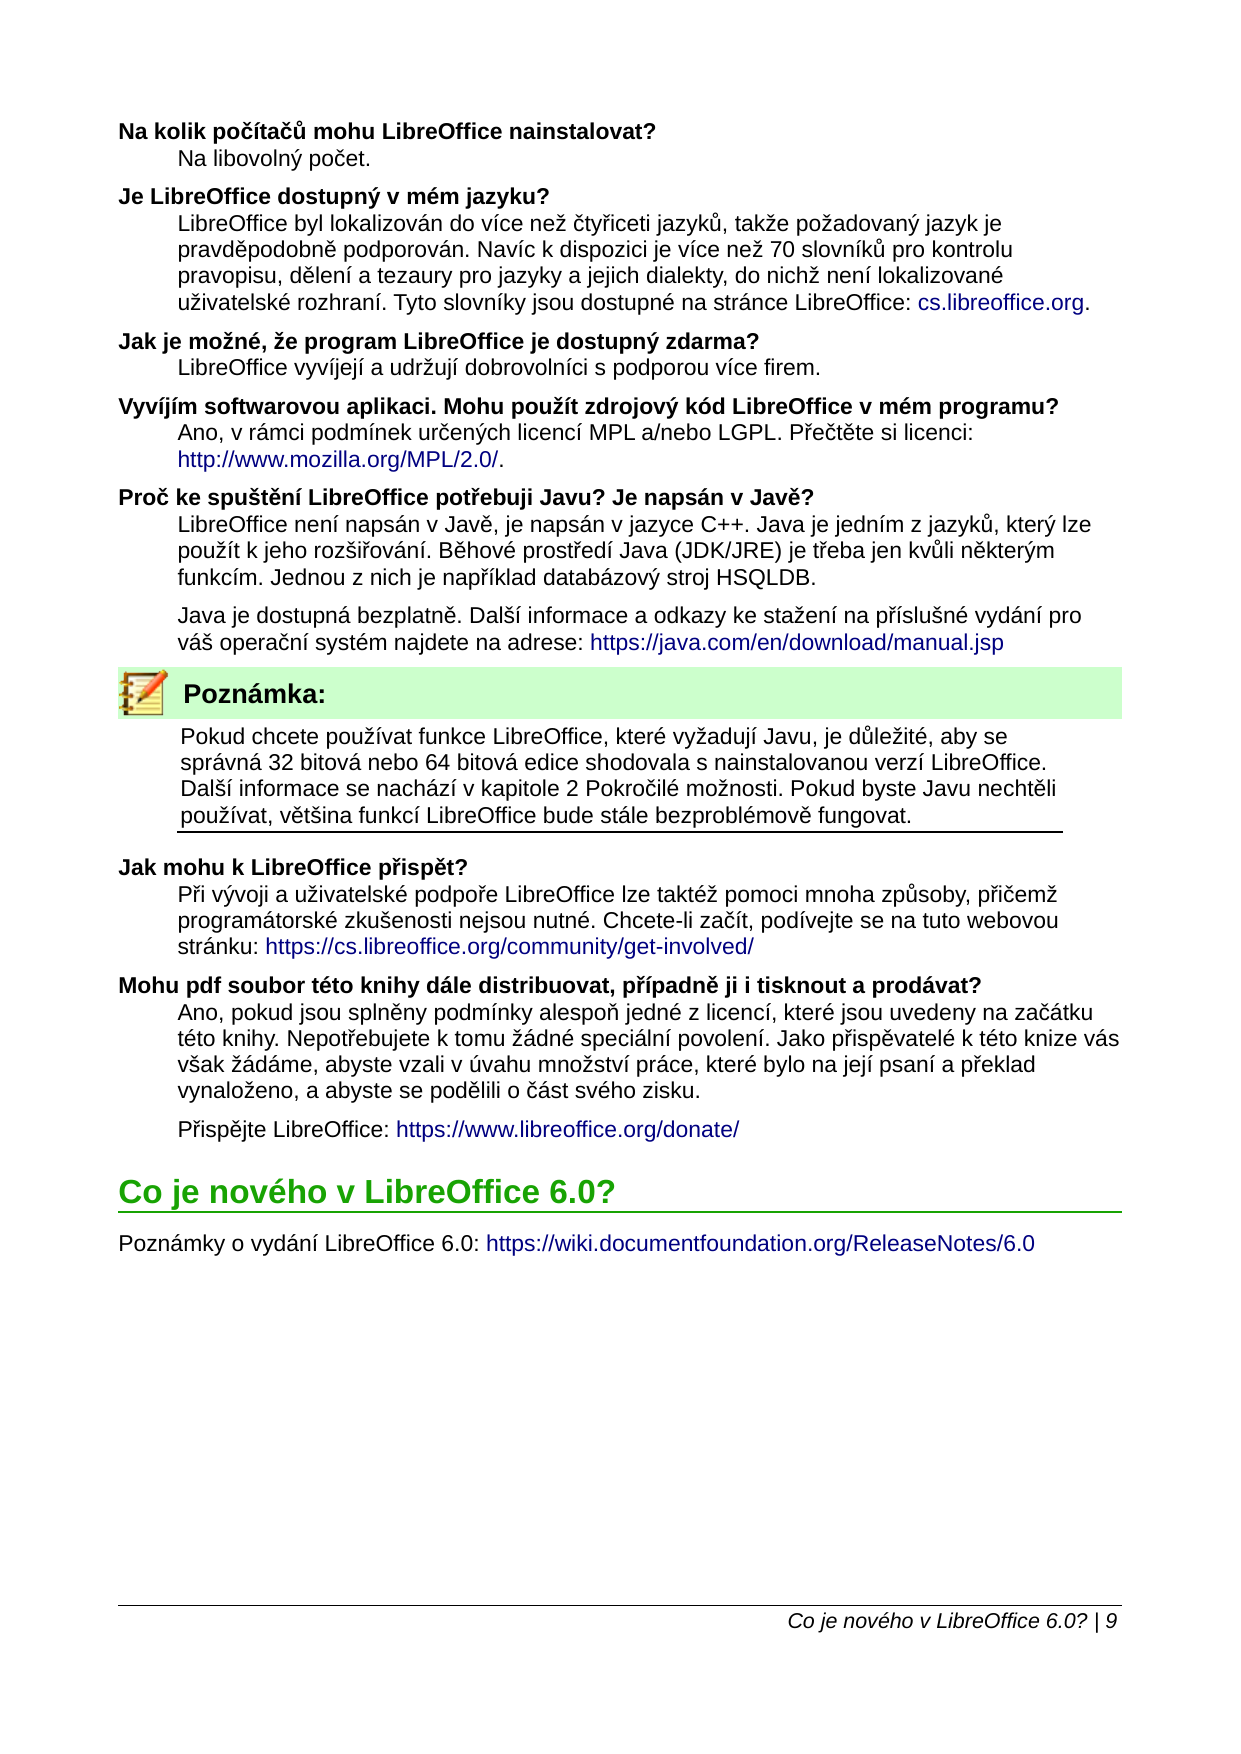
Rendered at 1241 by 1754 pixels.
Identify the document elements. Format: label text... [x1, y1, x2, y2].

text Pokud chcete používat funkce LibreOffice, které vyžadují Javu, je důležité, aby se správná 32 bitová nebo 64 bitová edice shodovala s nainstalovanou verzí LibreOffice. Další informace se nachází v kapitole 2 Pokročilé možnosti. Pokud byste Javu nechtěli používat, většina funkcí LibreOffice bude stále bezproblémově fungovat. [177, 719, 1063, 831]
text Je LibreOffice dostupný v mém jazyku? [118, 183, 1122, 210]
text Jak je možné, že program LibreOffice je dostupný zdarma? [118, 328, 1122, 354]
text Poznámky o vydání LibreOffice 6.0: https://wiki.documentfoundation.org/ReleaseNotes/6.0 [118, 1230, 1122, 1257]
text Na libovolný počet. [177, 144, 1122, 171]
picture [119, 668, 170, 719]
text Jak mohu k LibreOffice přispět? [118, 854, 1122, 881]
text Mohu pdf soubor této knihy dále distribuovat, případně ji i tisknout a prodávat? [118, 972, 1122, 998]
text Ano, v rámci podmínek určených licencí MPL a/nebo LGPL. Přečtěte si licenci: http://www.mozilla.org/MPL/2.0/. [177, 419, 1122, 472]
text Ano, pokud jsou splněny podmínky alespoň jedné z licencí, které jsou uvedeny na začátku této knihy. Nepotřebujete k tomu žádné speciální povolení. Jako přispěvatelé k této knize vás však žádáme, abyste vzali v úvahu množství práce, které bylo na její psaní a překlad vynaloženo, a abyste se podělili o část svého zisku. [177, 998, 1122, 1104]
text LibreOffice byl lokalizován do více než čtyřiceti jazyků, takže požadovaný jazyk je pravděpodobně podporován. Navíc k dispozici je více než 70 slovníků pro kontrolu pravopisu, dělení a tezaury pro jazyky a jejich dialekty, do nichž není lokalizované uživatelské rozhraní. Tyto slovníky jsou dostupné na stránce LibreOffice: cs.libreoffice.org. [177, 210, 1122, 315]
text LibreOffice není napsán v Javě, je napsán v jazyce C++. Java je jedním z jazyků, který lze použít k jeho rozšiřování. Běhové prostředí Java (JDK/JRE) je třeba jen kvůli některým funkcím. Jednou z nich je například databázový stroj HSQLDB. [177, 511, 1122, 590]
subtitle Co je nového v LibreOffice 6.0? [118, 1172, 1122, 1211]
text Přispějte LibreOffice: https://www.libreoffice.org/donate/ [177, 1116, 1122, 1143]
text Java je dostupná bezplatně. Další informace a odkazy ke stažení na příslušné vydání pro váš operační systém najdete na adrese: https://java.com/en/download/manual.jsp [177, 602, 1122, 655]
text Proč ke spuštění LibreOffice potřebuji Javu? Je napsán v Javě? [118, 484, 1122, 511]
text Na kolik počítačů mohu LibreOffice nainstalovat? [118, 118, 1122, 144]
subtitle Poznámka: [118, 667, 1122, 719]
text LibreOffice vyvíjejí a udržují dobrovolníci s podporou více firem. [177, 354, 1122, 380]
text Vyvíjím softwarovou aplikaci. Mohu použít zdrojový kód LibreOffice v mém programu? [118, 393, 1122, 419]
text Při vývoji a uživatelské podpoře LibreOffice lze taktéž pomoci mnoha způsoby, přičemž programátorské zkušenosti nejsou nutné. Chcete-li začít, podívejte se na tuto webovou stránku: https://cs.libreoffice.org/community/get-involved/ [177, 881, 1122, 959]
